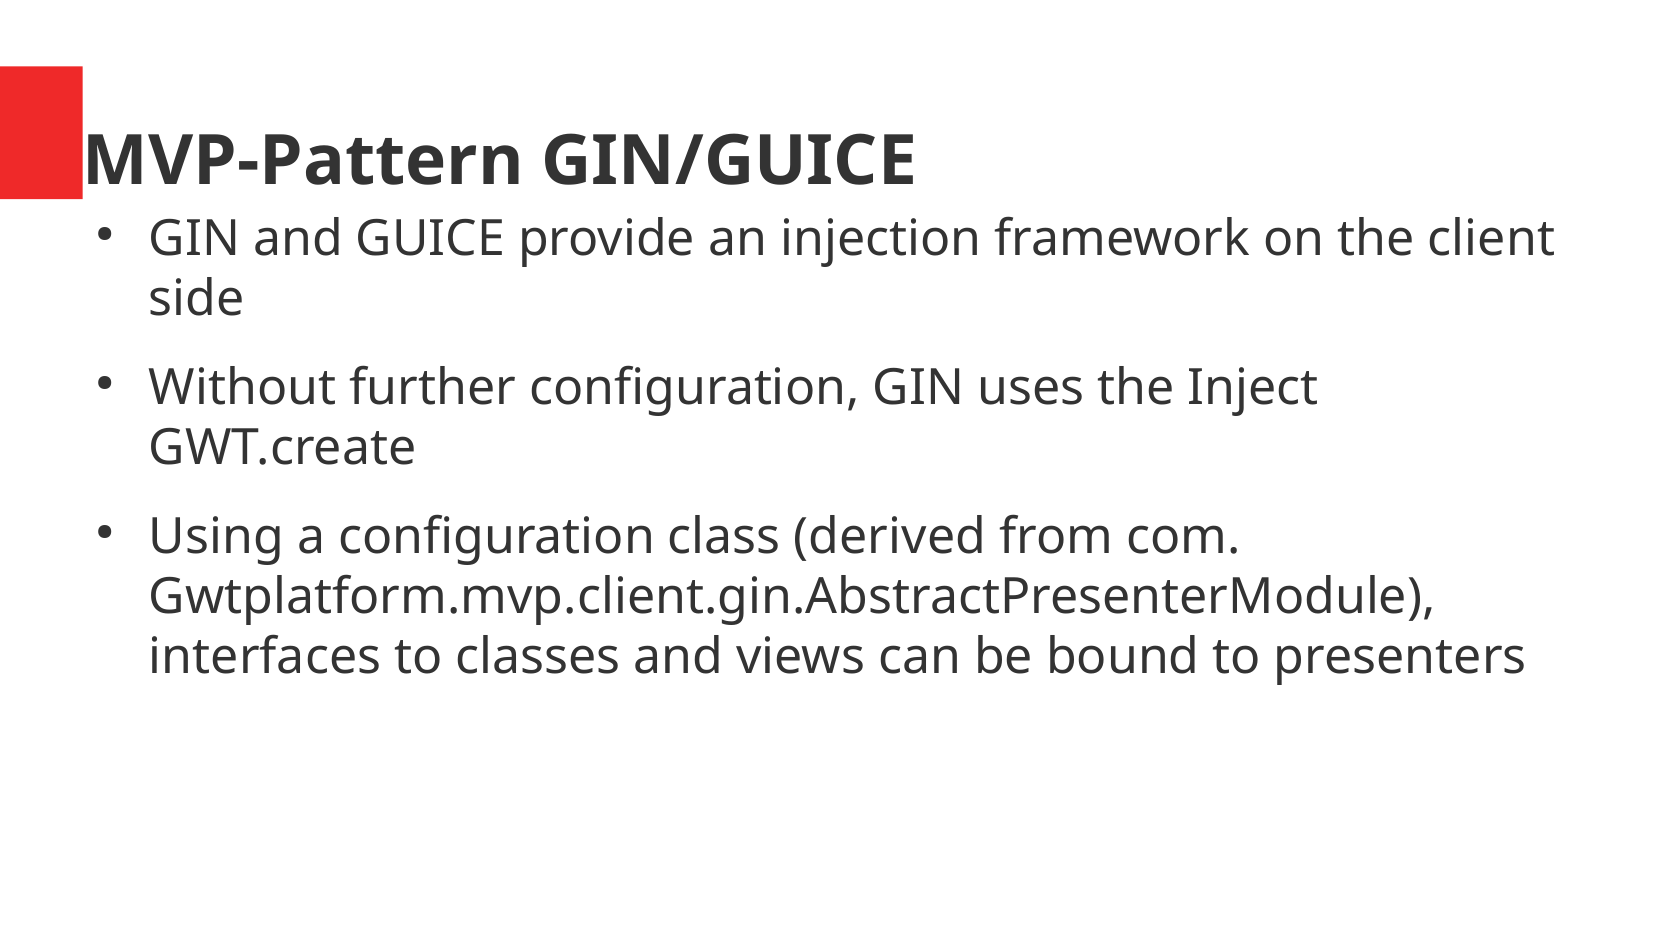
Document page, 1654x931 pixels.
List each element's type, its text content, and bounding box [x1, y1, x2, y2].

title MVP-Pattern GIN/GUICE [82, 33, 1571, 196]
list GIN and GUICE provide an injection framework on the client side Without further configuration, GIN uses the Inject GWT.create Using a configuration class (derived from com. Gwtplatform.mvp.client.gin.AbstractPresenterModule), interfaces to classes and views can be bound to presenters [78, 205, 1567, 804]
